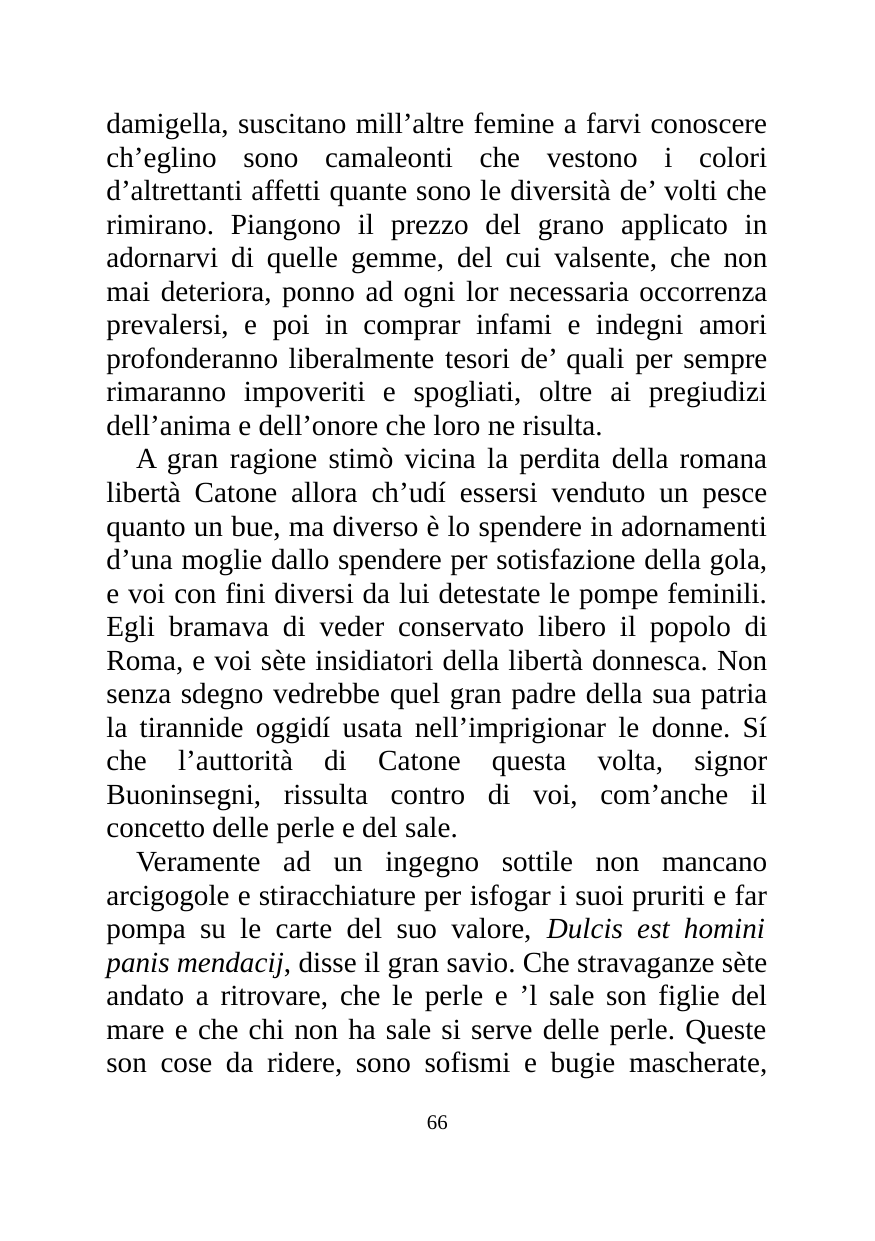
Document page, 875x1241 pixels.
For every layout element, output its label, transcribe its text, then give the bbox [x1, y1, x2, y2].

text Veramente ad un ingegno sottile non mancano arcigogole e stiracchiature per isfogar i suoi pruriti e far pompa su le carte del suo valore, Dulcis est homini panis mendacij, disse il gran savio. Che stravaganze sète andato a ritrovare, che le perle e ’l sale son figlie del mare e che chi non ha sale si serve delle perle. Queste son cose da ridere, sono sofismi e bugie mascherate, [106, 844, 768, 1079]
text A gran ragione stimò vicina la perdita della romana libertà Catone allora ch’udí essersi venduto un pesce quanto un bue, ma diverso è lo spendere in adornamenti d’una moglie dallo spendere per sotisfazione della gola, e voi con fini diversi da lui detestate le pompe feminili. Egli bramava di veder conservato libero il popolo di Roma, e voi sète insidiatori della libertà donnesca. Non senza sdegno vedrebbe quel gran padre della sua patria la tirannide oggidí usata nell’imprigionar le donne. Sí che l’auttorità di Catone questa volta, signor Buoninsegni, rissulta contro di voi, com’anche il concetto delle perle e del sale. [106, 442, 768, 844]
text damigella, suscitano mill’altre femine a farvi conoscere ch’eglino sono camaleonti che vestono i colori d’altrettanti affetti quante sono le diversità de’ volti che rimirano. Piangono il prezzo del grano applicato in adornarvi di quelle gemme, del cui valsente, che non mai deteriora, ponno ad ogni lor necessaria occorrenza prevalersi, e poi in comprar infami e indegni amori profonderanno liberalmente tesori de’ quali per sempre rimaranno impoveriti e spogliati, oltre ai pregiudizi dell’anima e dell’onore che loro ne risulta. [106, 106, 768, 442]
